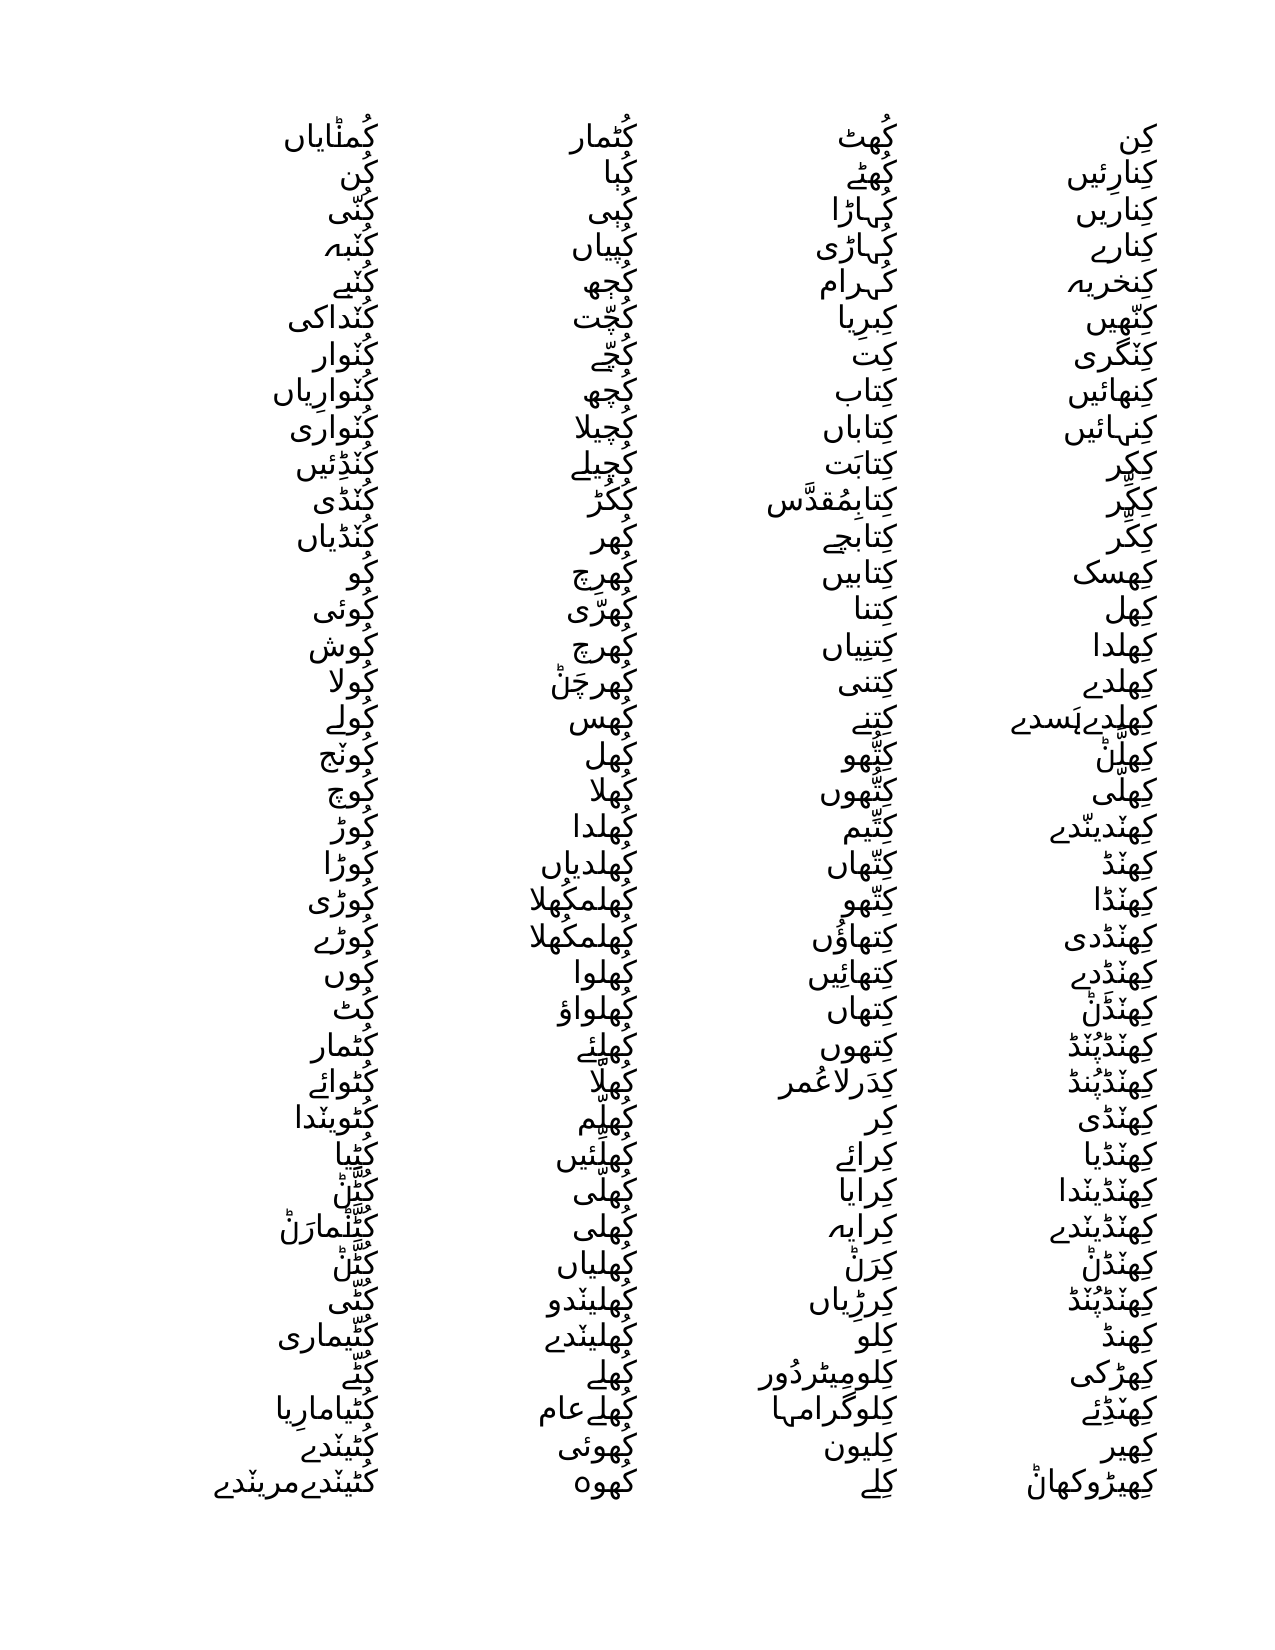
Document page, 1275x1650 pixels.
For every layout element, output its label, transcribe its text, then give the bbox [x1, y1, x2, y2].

text کِناریں [897, 191, 1157, 227]
text کِتھوں [637, 1027, 897, 1063]
text کُھلوا [378, 954, 637, 991]
text کِتابَت [637, 445, 897, 482]
text کِتّھو [637, 882, 897, 918]
text کُٹینٚدےمرینٚدے [118, 1463, 378, 1499]
text کُچّت [378, 300, 637, 336]
text کِلیون [637, 1427, 897, 1463]
text کِھلَّݨ [897, 736, 1157, 772]
text کِھڑکی [897, 1354, 1157, 1391]
text کِتنا [637, 591, 897, 627]
text کُنٚوارِیاں [118, 373, 378, 409]
text کِھنٚڈ﻿پُنٚڈ [897, 1281, 1157, 1318]
text کُھلِئے [378, 1027, 637, 1063]
text کُہاڑی [637, 227, 897, 263]
text کِھیڑوکھاݨ [897, 1463, 1157, 1499]
text کُنٚوار [118, 336, 378, 373]
text کِنّھیں [897, 300, 1157, 336]
text کُھلِّئیں [378, 1136, 637, 1172]
text کُٹّیماری [118, 1318, 378, 1354]
text کِھنٚڈینٚدے [897, 1209, 1157, 1245]
text کِھنٚڈَݨ [897, 991, 1157, 1027]
text کِھنٚڈا [897, 882, 1157, 918]
text کِلومِیٹردُور [637, 1354, 897, 1391]
text کُھلّا [378, 1063, 637, 1100]
text کِھسک [897, 554, 1157, 591]
text کِتابیں [637, 554, 897, 591]
text کِنارِئیں [897, 154, 1157, 191]
text کُھوہ [378, 1463, 637, 1499]
text کِکِّر [897, 518, 1157, 554]
text کُہاڑا [637, 191, 897, 227]
text کِکر [897, 445, 1157, 482]
text کِدَرلاعُمر [637, 1063, 897, 1100]
text کُٹوائے [118, 1063, 378, 1100]
text کِتابچے [637, 518, 897, 554]
text کُہرام [637, 263, 897, 300]
text کُٹَّݨمارَݨ [118, 1209, 378, 1245]
text کُٹینٚدے [118, 1427, 378, 1463]
text کُھلمکُھلا [378, 882, 637, 918]
text کُچّے [378, 336, 637, 373]
text کِھںٚڈِئے [897, 1391, 1157, 1427]
text کُچھ [378, 373, 637, 409]
text کِلوگرامہا [637, 1391, 897, 1427]
text کُچیلا [378, 409, 637, 445]
text کِھیر [897, 1427, 1157, 1463]
text کِھلّی [897, 772, 1157, 809]
text کِتھاؤُں [637, 918, 897, 954]
text کُولے [118, 700, 378, 736]
text کُوش [118, 627, 378, 663]
text کِلو [637, 1318, 897, 1354]
text کُھلدا [378, 809, 637, 845]
text کِبرِیا [637, 300, 897, 336]
text کِتُّھوں [637, 772, 897, 809]
text کُپیاں [378, 227, 637, 263]
text کِکِّر [897, 482, 1157, 518]
text کِتابِمُقدَّس [637, 482, 897, 518]
text کِتنے [637, 700, 897, 736]
text کِتِّیم [637, 809, 897, 845]
text کِتّھاں [637, 845, 897, 882]
text کُٹیامارِیا [118, 1391, 378, 1427]
text کِھنٚڈینٚدا [897, 1172, 1157, 1209]
text کُولا [118, 663, 378, 700]
text کُٹمار [118, 1027, 378, 1063]
text کُنٚبے [118, 263, 378, 300]
text کِھنٚڈپُنڈ [897, 1063, 1157, 1100]
text کِنھائیں [897, 373, 1157, 409]
text کُوڑی [118, 882, 378, 918]
text کُٻا [378, 154, 637, 191]
text کُٹِیا [118, 1136, 378, 1172]
text کُوڑا [118, 845, 378, 882]
text کِھنٚڈی [897, 1100, 1157, 1136]
text کُھر [378, 518, 637, 554]
text کِتاباں [637, 409, 897, 445]
text کِھلدا [897, 627, 1157, 663]
text کُھل [378, 736, 637, 772]
text کُنٚڈِئیں [118, 445, 378, 482]
text کُنٚداکی [118, 300, 378, 336]
text کُھلواؤ [378, 991, 637, 1027]
text کِرَݨ [637, 1245, 897, 1281]
text کِتھائِیں [637, 954, 897, 991]
text کُھلی [378, 1209, 637, 1245]
text کُٹَّݨ [118, 1172, 378, 1209]
text کِھنٚڈݨ [897, 1245, 1157, 1281]
text کِت [637, 336, 897, 373]
text کُوڑے [118, 918, 378, 954]
text کُھلّی [378, 1172, 637, 1209]
text کُٻی [378, 191, 637, 227]
text کُھٹے [637, 154, 897, 191]
text کُوں [118, 954, 378, 991]
text کِھلدےہَسدے [897, 700, 1157, 736]
text کِلے [637, 1463, 897, 1499]
text کِھنٚڈ [897, 845, 1157, 882]
text کِھنٚڈیا [897, 1136, 1157, 1172]
text کُوئی [118, 591, 378, 627]
text کِتنِیاں [637, 627, 897, 663]
text کُٹوینٚدا [118, 1100, 378, 1136]
text کُھلا [378, 772, 637, 809]
text کُھلینٚدو [378, 1281, 637, 1318]
text کِنٚگری [897, 336, 1157, 373]
text کُو [118, 554, 378, 591]
text کُھلیاں [378, 1245, 637, 1281]
text کِن [897, 118, 1157, 154]
text کِتھاں [637, 991, 897, 1027]
text کُونٚج [118, 736, 378, 772]
text کِتنی [637, 663, 897, 700]
text کُھرچَݨ [378, 663, 637, 700]
text کُٹ‎مار [378, 118, 637, 154]
text کُٹ [118, 991, 378, 1027]
text کُنٚبہ [118, 227, 378, 263]
text کُھوئی [378, 1427, 637, 1463]
text کِرایا [637, 1172, 897, 1209]
text کُھلینٚدے [378, 1318, 637, 1354]
text کُھلےعام [378, 1391, 637, 1427]
text کِنہائیں [897, 409, 1157, 445]
text کُھرچ [378, 627, 637, 663]
text کُوچ [118, 772, 378, 809]
text کُھلّم [378, 1100, 637, 1136]
text کُنٚڈی [118, 482, 378, 518]
text کُن [118, 154, 378, 191]
text کِھنڈ [897, 1318, 1157, 1354]
text کِرائے [637, 1136, 897, 1172]
text کُچیلے [378, 445, 637, 482]
text کُنٚواری [118, 409, 378, 445]
text کِتُّھو [637, 736, 897, 772]
text کُھٹ [637, 118, 897, 154]
text کُھس [378, 700, 637, 736]
text کِھنٚڈدی [897, 918, 1157, 954]
text کُنّی [118, 191, 378, 227]
text کِھنٚڈدے [897, 954, 1157, 991]
text کِھل [897, 591, 1157, 627]
text کُکُڑ [378, 482, 637, 518]
text کِرایہ [637, 1209, 897, 1245]
text کُڄھ [378, 263, 637, 300]
text کُھلدیاں [378, 845, 637, 882]
text کُٹّی [118, 1281, 378, 1318]
text کِنارے [897, 227, 1157, 263]
text کُوڑ [118, 809, 378, 845]
text کُٹَّݨ﻿ [118, 1245, 378, 1281]
text کُنٚڈیاں [118, 518, 378, 554]
text کُھلم﻿کُھلا [378, 918, 637, 954]
text کِتاب [637, 373, 897, 409]
text کِرڑِیاں [637, 1281, 897, 1318]
text کُھرِچ [378, 554, 637, 591]
text کُمݨایاں [118, 118, 378, 154]
text کِھلدے [897, 663, 1157, 700]
text کِنخریہ [897, 263, 1157, 300]
text کُٹّے [118, 1354, 378, 1391]
text کُھلے [378, 1354, 637, 1391]
text کِھنٚڈپُنٚڈ [897, 1027, 1157, 1063]
text کِر [637, 1100, 897, 1136]
text کُھرّی [378, 591, 637, 627]
text کِھنٚدینّدے [897, 809, 1157, 845]
